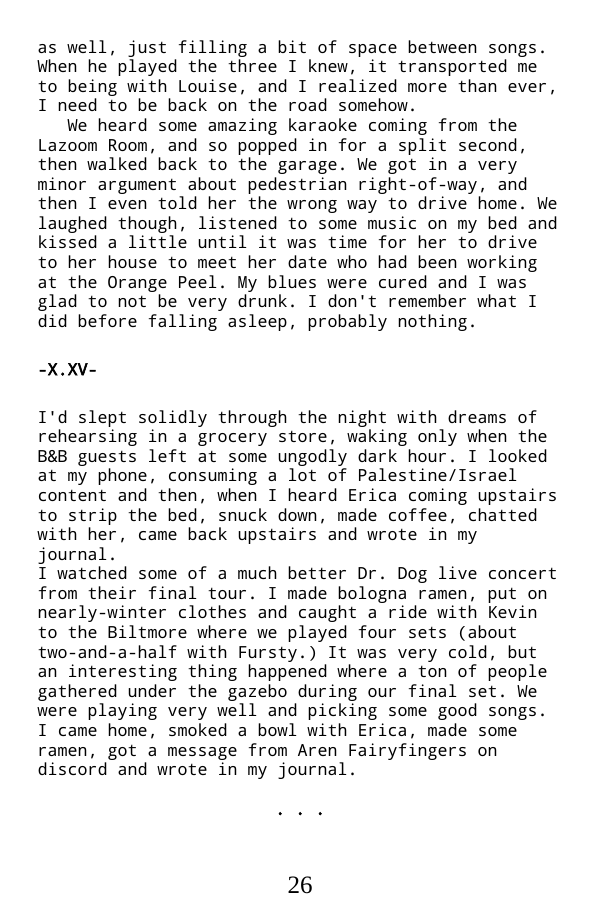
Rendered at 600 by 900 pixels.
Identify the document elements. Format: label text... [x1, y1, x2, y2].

text . . . [37, 799, 562, 819]
text I watched some of a much better Dr. Dog live concert from their final tour. I made bologna ramen, put on nearly-winter clothes and caught a ride with Kevin to the Biltmore where we played four sets (about two-and-a-half with Fursty.) It was very cold, but an interesting thing happened where a ton of people gathered under the gazebo during our final set. We were playing very well and picking some good songs. I came home, smoked a bowl with Erica, made some ramen, got a message from Aren Fairyfingers on discord and wrote in my journal. [37, 564, 562, 779]
text -X.XV- [37, 359, 562, 379]
text We heard some amazing karaoke coming from the Lazoom Room, and so popped in for a split second, then walked back to the garage. We got in a very minor argument about pedestrian right-of-way, and then I even told her the wrong way to drive home. We laughed though, listened to some music on my bed and kissed a little until it was time for her to drive to her house to meet her date who had been working at the Orange Peel. My blues were cured and I was glad to not be very drunk. I don't remember what I did before falling asleep, probably nothing. [37, 116, 562, 331]
text I'd slept solidly through the night with dreams of rehearsing in a grocery store, waking only when the B&B guests left at some ungodly dark hour. I looked at my phone, consuming a lot of Palestine/Israel content and then, when I heard Erica coming upstairs to strip the bed, snuck down, made coffee, chatted with her, came back upstairs and wrote in my journal. [37, 407, 562, 564]
text as well, just filling a bit of space between songs. When he played the three I knew, it transported me to being with Louise, and I realized more than ever, I need to be back on the road somehow. [37, 37, 562, 116]
